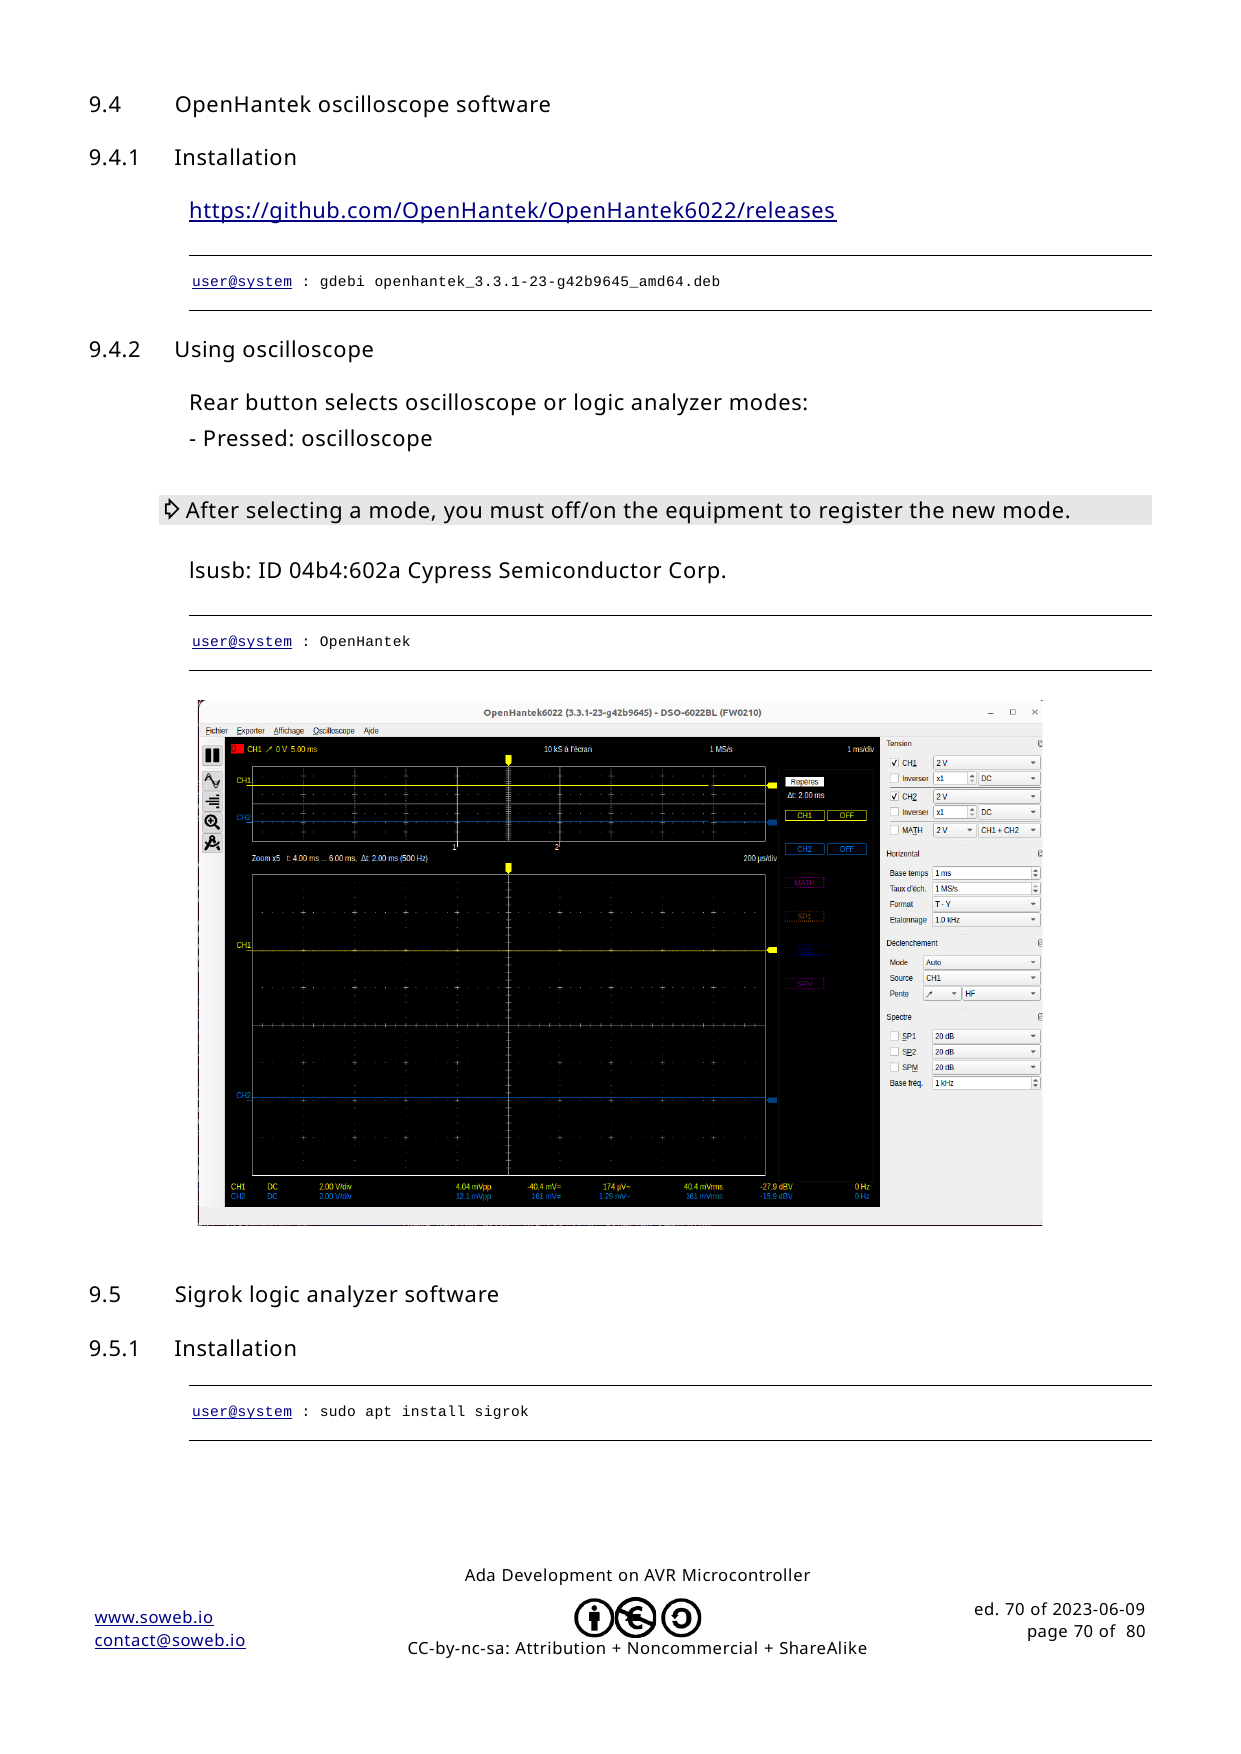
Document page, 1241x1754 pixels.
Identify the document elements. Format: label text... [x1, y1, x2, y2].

text lsusb: ID 04b4:602a Cypress Semiconductor Corp. [189, 555, 1152, 585]
subtitle Installation [88, 1332, 1152, 1373]
subtitle Sigrok logic analyzer software [88, 1279, 1152, 1309]
list user@system : gdebi openhantek_3.3.1-23-g42b9645_amd64.deb [189, 256, 1152, 291]
text Rear button selects oscilloscope or logic analyzer modes: [189, 387, 1152, 417]
list user@system : sudo apt install sigrok [189, 1386, 1152, 1440]
text https://github.com/OpenHantek/OpenHantek6022/releases [189, 195, 1152, 225]
text - Pressed: oscilloscope [189, 423, 1152, 453]
subtitle Installation [88, 142, 1152, 183]
list After selecting a mode, you must off/on the equipment to register the new mode. [159, 495, 1152, 525]
subtitle OpenHantek oscilloscope software [88, 88, 1152, 118]
subtitle Using oscilloscope [88, 334, 1152, 375]
picture [660, 1597, 702, 1638]
picture [197, 700, 1043, 1226]
list user@system : OpenHantek [189, 616, 1152, 651]
picture [573, 1597, 657, 1638]
